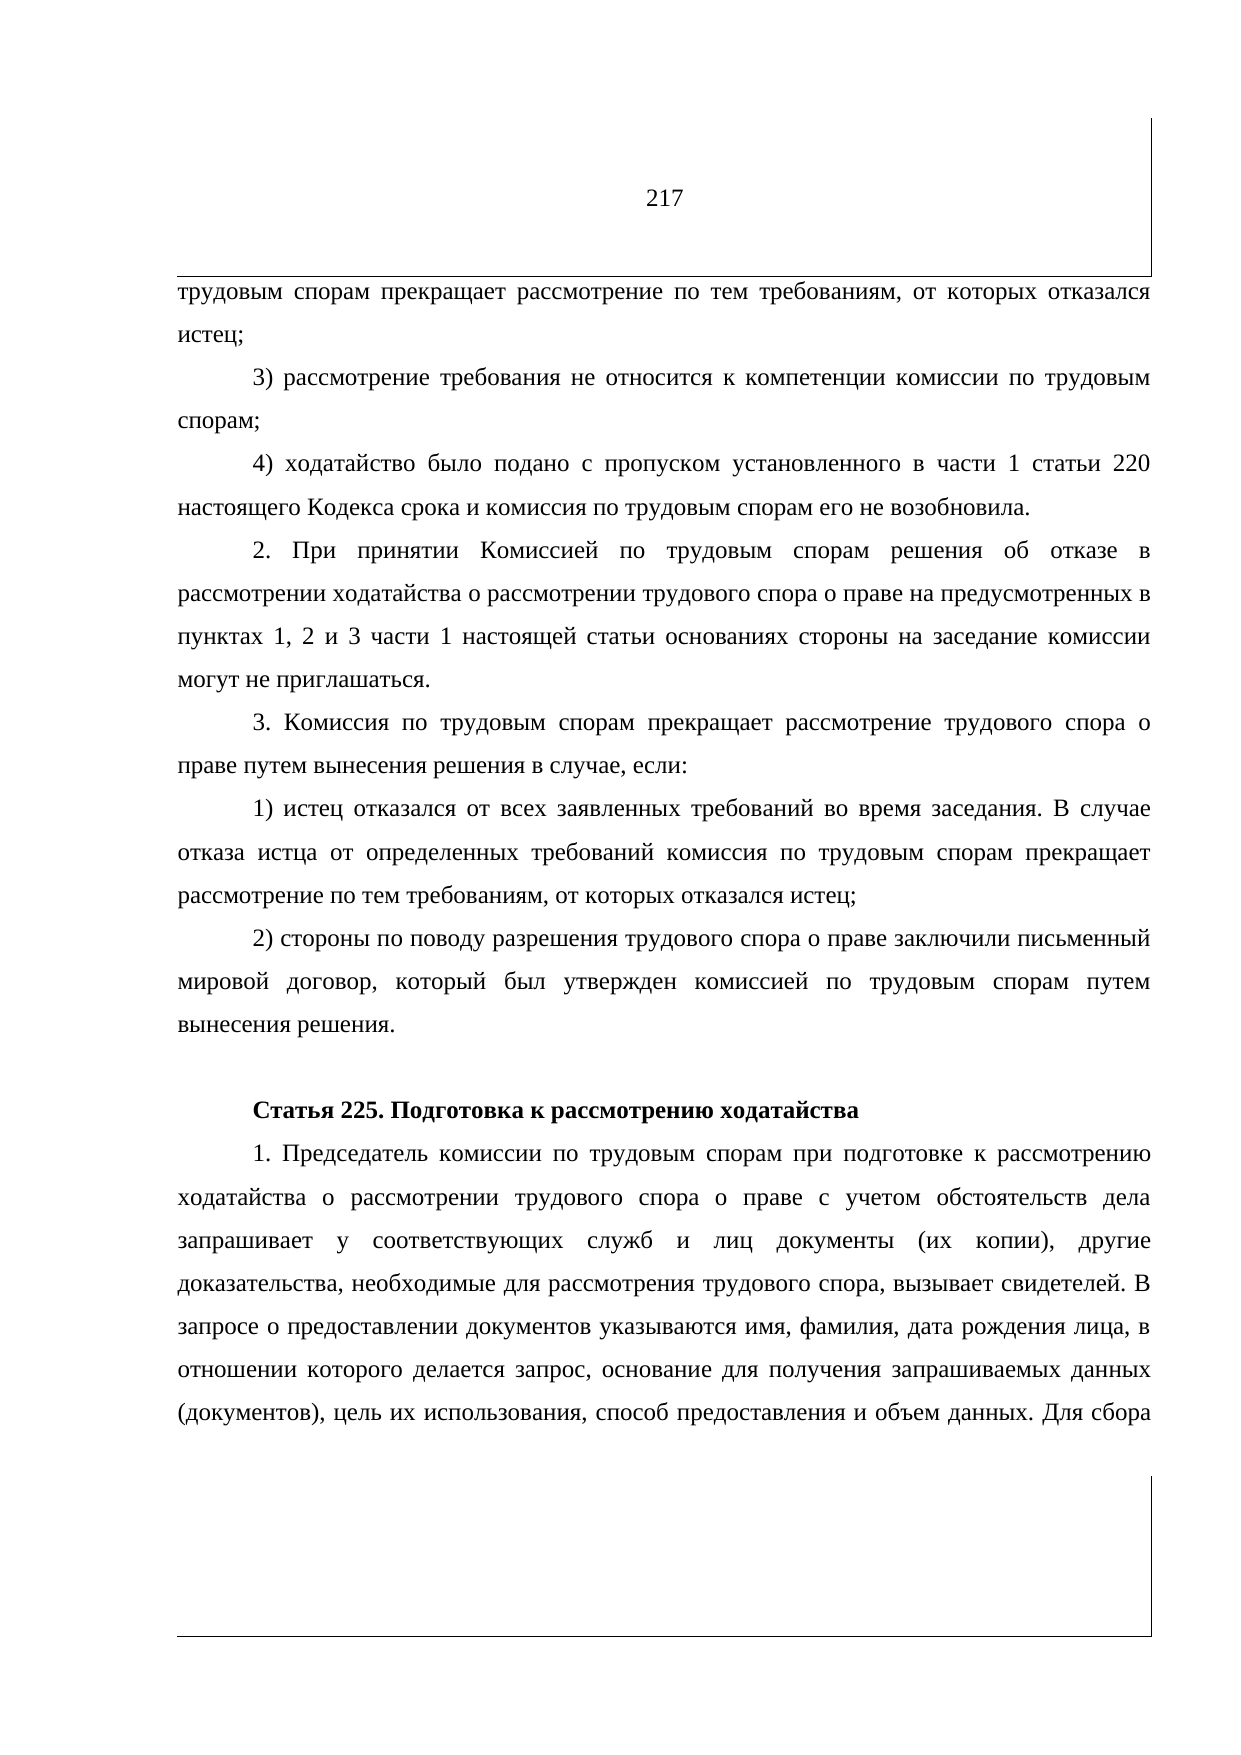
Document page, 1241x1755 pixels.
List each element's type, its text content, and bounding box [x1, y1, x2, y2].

subtitle Статья 225. Подготовка к рассмотрению ходатайства [177, 1095, 1152, 1124]
text 1) истец отказался от всех заявленных требований во время заседания. В случае отказа истца от определенных требований комиссия по трудовым спорам прекращает рассмотрение по тем требованиям, от которых отказался истец; [177, 793, 1152, 908]
text 3. Комиссия по трудовым спорам прекращает рассмотрение трудового спора о праве путем вынесения решения в случае, если: [177, 707, 1152, 779]
text 2. При принятии Комиссией по трудовым спорам решения об отказе в рассмотрении ходатайства о рассмотрении трудового спора о праве на предусмотренных в пунктах 1, 2 и 3 части 1 настоящей статьи основаниях стороны на заседание комиссии могут не приглашаться. [177, 535, 1152, 693]
text трудовым спорам прекращает рассмотрение по тем требованиям, от которых отказался истец; [177, 276, 1152, 348]
text 3) рассмотрение требования не относится к компетенции комиссии по трудовым спорам; [177, 362, 1152, 434]
text 1. Председатель комиссии по трудовым спорам при подготовке к рассмотрению ходатайства о рассмотрении трудового спора о праве с учетом обстоятельств дела запрашивает у соответствующих служб и лиц документы (их копии), другие доказательства, необходимые для рассмотрения трудового спора, вызывает свидетелей. В запросе о предоставлении документов указываются имя, фамилия, дата рождения лица, в отношении которого делается запрос, основание для получения запрашиваемых данных (документов), цель их использования, способ предоставления и объем данных. Для сбора [177, 1138, 1152, 1426]
text 2) стороны по поводу разрешения трудового спора о праве заключили письменный мировой договор, который был утвержден комиссией по трудовым спорам путем вынесения решения. [177, 923, 1152, 1038]
text 4) ходатайство было подано с пропуском установленного в части 1 статьи 220 настоящего Кодекса срока и комиссия по трудовым спорам его не возобновила. [177, 448, 1152, 520]
